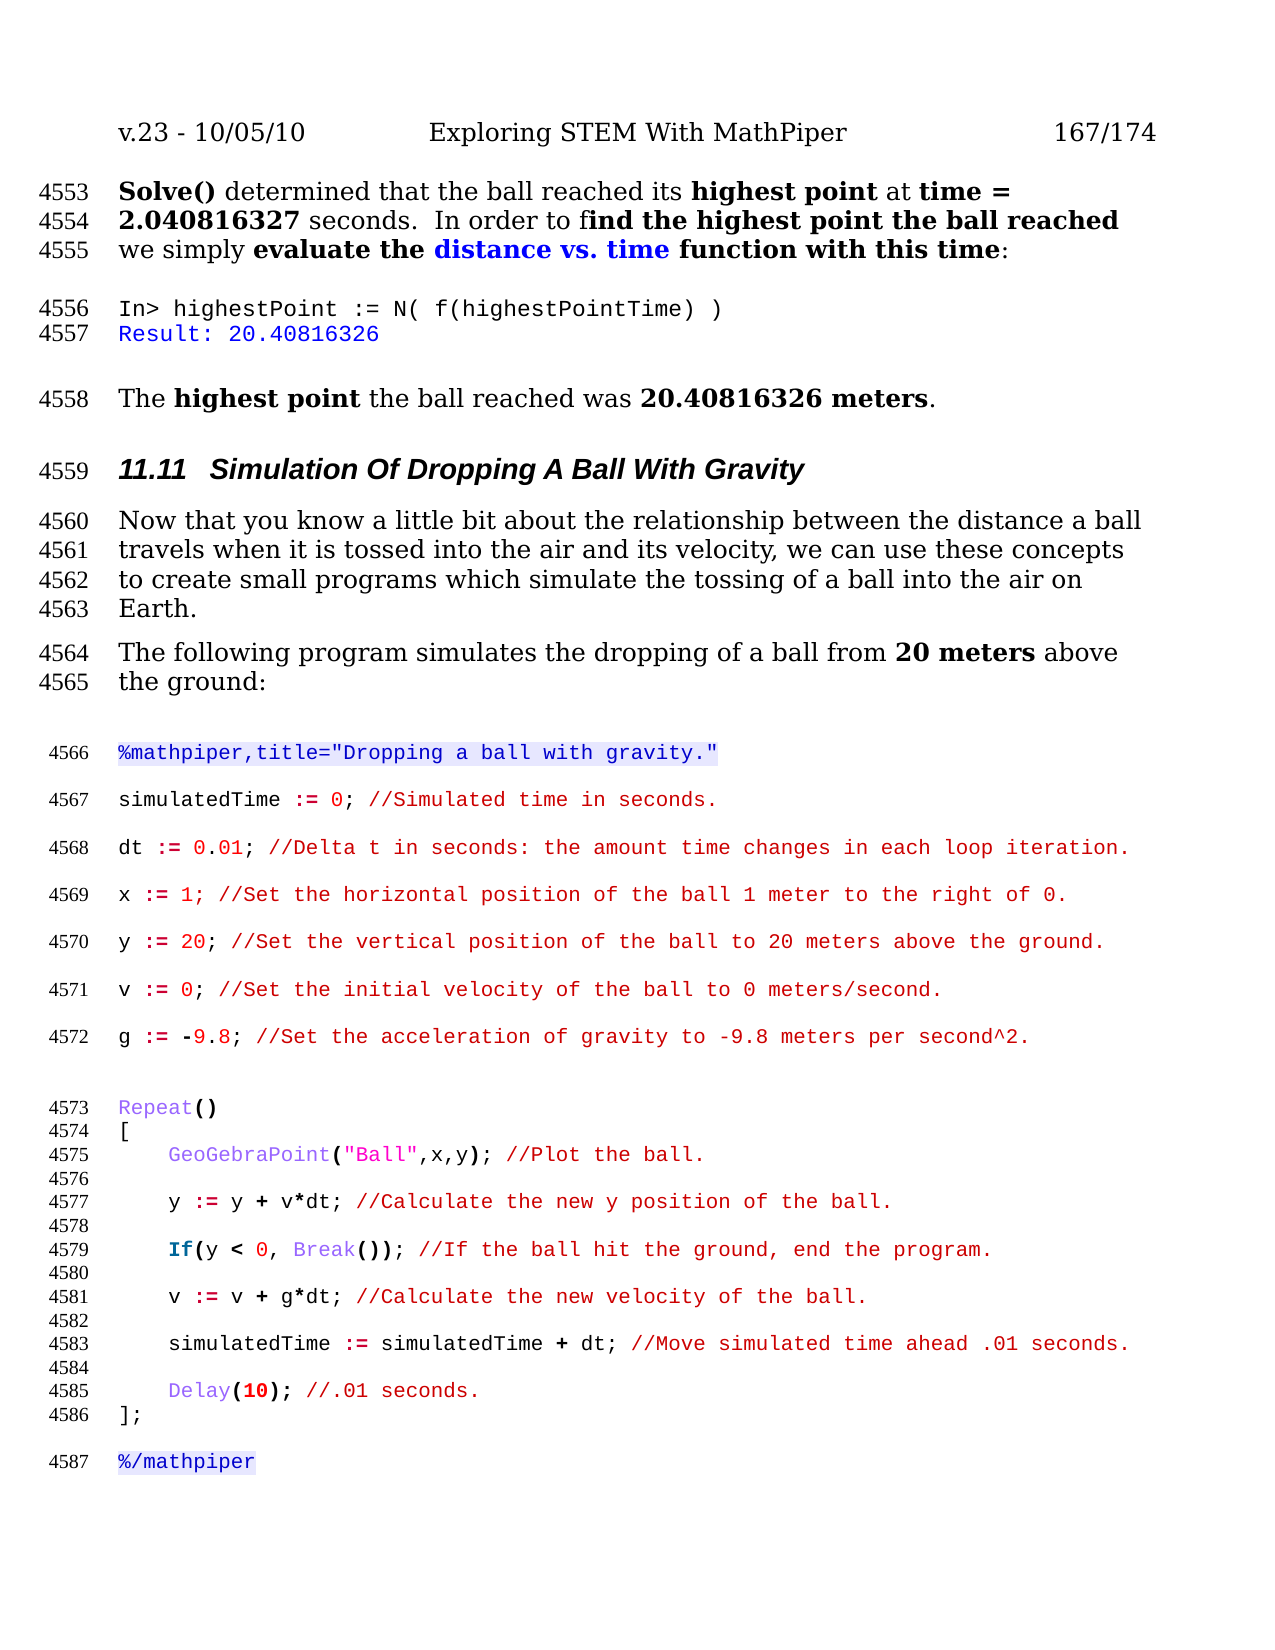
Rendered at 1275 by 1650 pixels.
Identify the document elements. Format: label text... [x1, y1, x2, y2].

text If(y < 0, Break()); //If the ball hit the ground, end the program. [118, 1239, 1157, 1262]
text Delay(10); //.01 seconds. [118, 1381, 1157, 1404]
text y := 20; //Set the vertical position of the ball to 20 meters above the ground. [118, 931, 1157, 955]
text Result: 20.40816326 [118, 323, 1157, 349]
text v := 0; //Set the initial velocity of the ball to 0 meters/second. [118, 978, 1157, 1002]
text dt := 0.01; //Delta t in seconds: the amount time changes in each loop iteration. [118, 837, 1157, 860]
text In> highestPoint := N( f(highestPointTime) ) [118, 297, 1157, 323]
text y := y + v*dt; //Calculate the new y position of the ball. [118, 1191, 1157, 1215]
text v := v + g*dt; //Calculate the new velocity of the ball. [118, 1286, 1157, 1309]
text Solve() determined that the ball reached its highest point at time = 2.040816327 seconds. In order to find the highest point the ball reached we simply evaluate the distance vs. time function with this time: [118, 177, 1157, 265]
text The following program simulates the dropping of a ball from 20 meters above the ground: [118, 638, 1157, 697]
text Repeat() [118, 1097, 1157, 1120]
text The highest point the ball reached was 20.40816326 meters. [118, 384, 1157, 413]
text [ [118, 1120, 1157, 1144]
text ]; [118, 1404, 1157, 1428]
text simulatedTime := simulatedTime + dt; //Move simulated time ahead .01 seconds. [118, 1333, 1157, 1357]
text x := 1; //Set the horizontal position of the ball 1 meter to the right of 0. [118, 884, 1157, 908]
text %/mathpiper [118, 1451, 1157, 1475]
text Now that you know a little bit about the relationship between the distance a ball travels when it is tossed into the air and its velocity, we can use these concepts to create small programs which simulate the tossing of a ball into the air on Earth. [118, 507, 1157, 623]
text %mathpiper,title="Dropping a ball with gravity." [118, 742, 1157, 766]
subtitle Simulation Of Dropping A Ball With Gravity [118, 452, 1157, 486]
text simulatedTime := 0; //Simulated time in seconds. [118, 789, 1157, 813]
text GeoGebraPoint("Ball",x,y); //Plot the ball. [118, 1144, 1157, 1168]
text g := -9.8; //Set the acceleration of gravity to -9.8 meters per second^2. [118, 1026, 1157, 1049]
